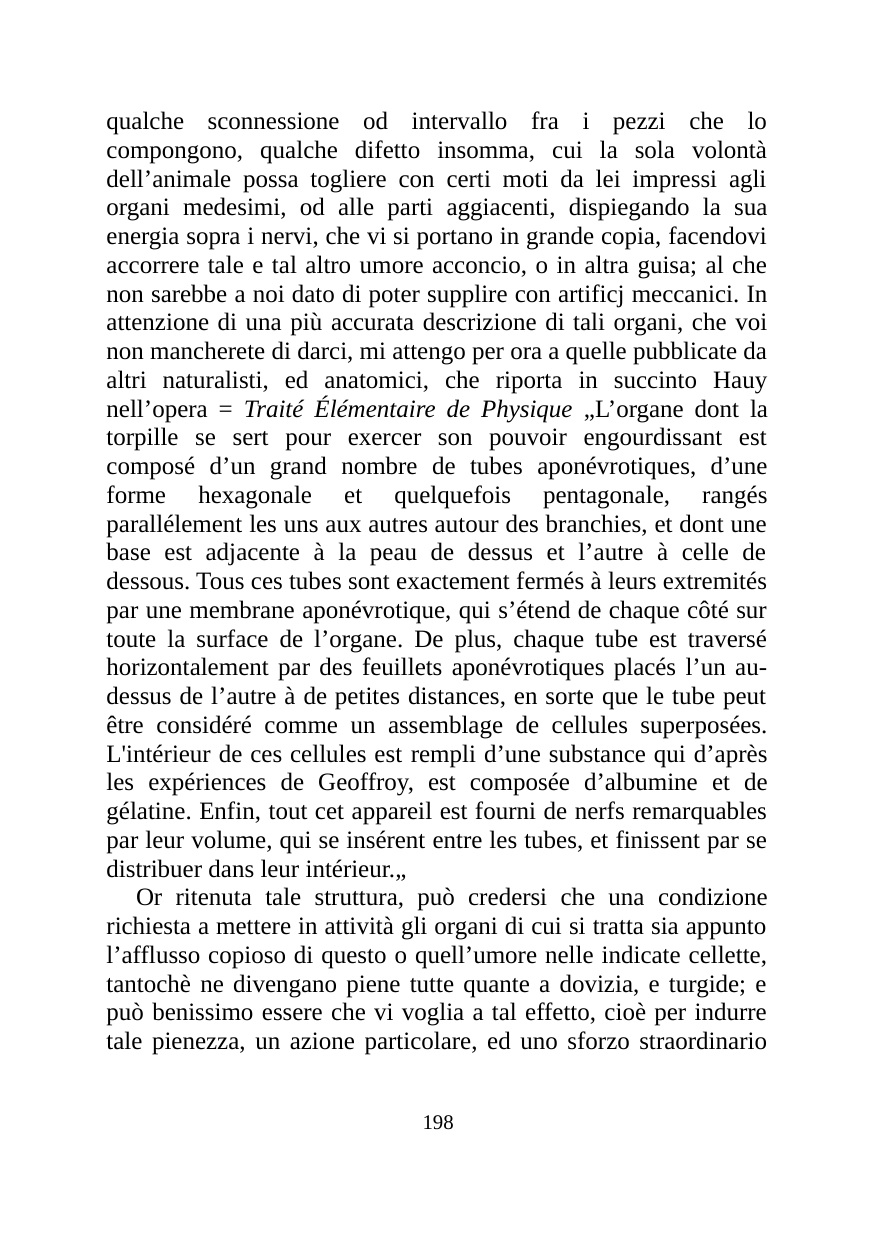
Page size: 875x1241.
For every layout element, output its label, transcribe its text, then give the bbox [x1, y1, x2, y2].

text Or ritenuta tale struttura, può credersi che una condizione richiesta a mettere in attività gli organi di cui si tratta sia appunto l’afflusso copioso di questo o quell’umore nelle indicate cellette, tantochè ne divengano piene tutte quante a dovizia, e turgide; e può benissimo essere che vi voglia a tal effetto, cioè per indurre tale pienezza, un azione particolare, ed uno sforzo straordinario [106, 882, 768, 1055]
text qualche sconnessione od intervallo fra i pezzi che lo compongono, qualche difetto insomma, cui la sola volontà dell’animale possa togliere con certi moti da lei impressi agli organi medesimi, od alle parti aggiacenti, dispiegando la sua energia sopra i nervi, che vi si portano in grande copia, facendovi accorrere tale e tal altro umore acconcio, o in altra guisa; al che non sarebbe a noi dato di poter supplire con artificj meccanici. In attenzione di una più accurata descrizione di tali organi, che voi non mancherete di darci, mi attengo per ora a quelle pubblicate da altri naturalisti, ed anatomici, che riporta in succinto Hauy nell’opera = Traité Élémentaire de Physique „L’organe dont la torpille se sert pour exercer son pouvoir engourdissant est composé d’un grand nombre de tubes aponévrotiques, d’une forme hexagonale et quelquefois pentagonale, rangés parallélement les uns aux autres autour des branchies, et dont une base est adjacente à la peau de dessus et l’autre à celle de dessous. Tous ces tubes sont exactement fermés à leurs extremités par une membrane aponévrotique, qui s’étend de chaque côté sur toute la surface de l’organe. De plus, chaque tube est traversé horizontalement par des feuillets aponévrotiques placés l’un au-dessus de l’autre à de petites distances, en sorte que le tube peut être considéré comme un assemblage de cellules superposées. L'intérieur de ces cellules est rempli d’une substance qui d’après les expériences de Geoffroy, est composée d’albumine et de gélatine. Enfin, tout cet appareil est fourni de nerfs remarquables par leur volume, qui se insérent entre les tubes, et finissent par se distribuer dans leur intérieur.„ [106, 106, 768, 882]
